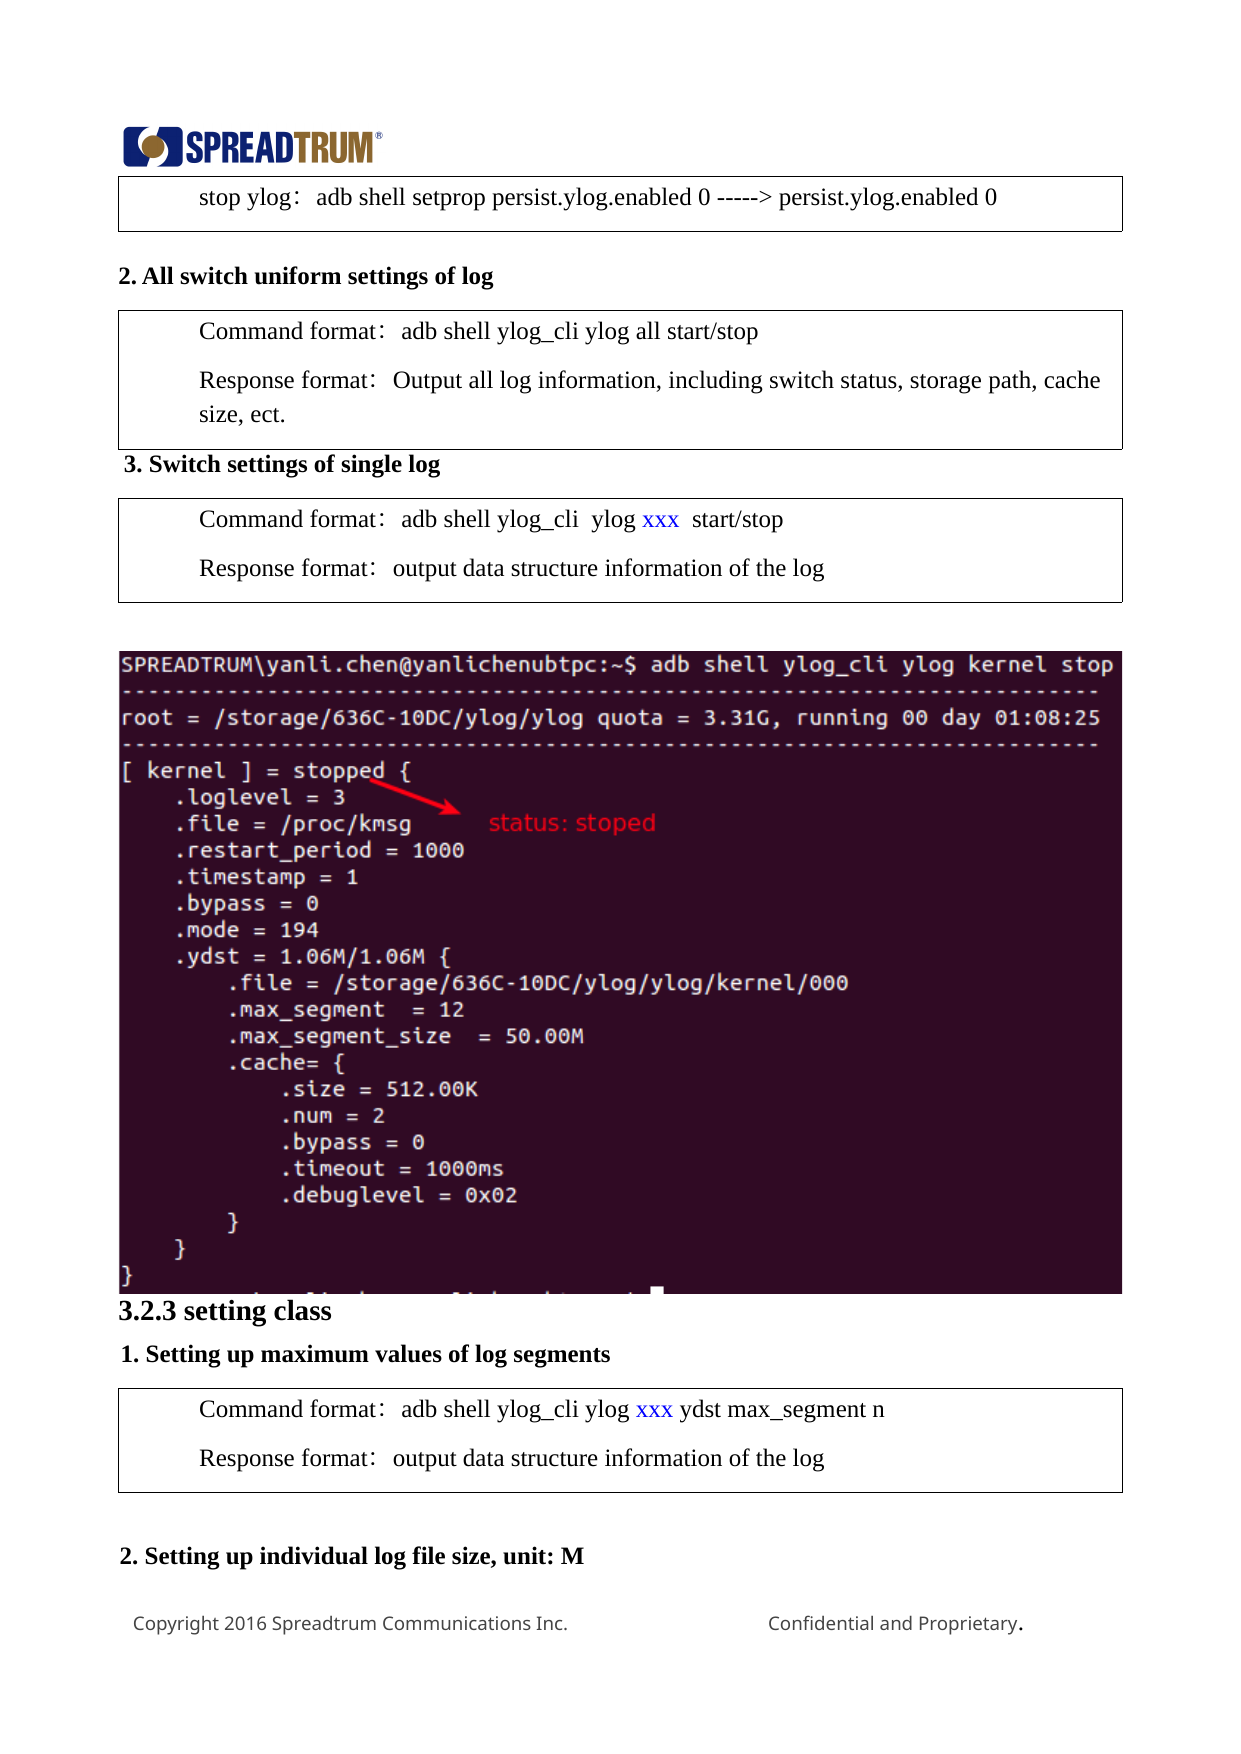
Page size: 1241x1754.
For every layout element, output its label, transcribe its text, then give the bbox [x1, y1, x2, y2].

list 3. Switch settings of single log [87, 449, 1122, 477]
subtitle 3.2.3 setting class [118, 1294, 1122, 1327]
picture [120, 123, 386, 168]
table_header Command format：adb shell ylog_cli ylog all start/stop Response format：Output all log information, including switch status, storage path, cache size, ect. [119, 311, 1122, 449]
picture [118, 651, 1123, 1294]
text 2. All switch uniform settings of log [118, 261, 1122, 290]
table_header Command format：adb shell ylog_cli ylog xxx ydst max_segment n Response format：output data structure information of the log [119, 1389, 1122, 1492]
list 1. Setting up maximum values of log segments [83, 1339, 1122, 1368]
table_header stop ylog：adb shell setprop persist.ylog.enabled 0 -----> persist.ylog.enabled 0 [119, 177, 1122, 231]
list 2. Setting up individual log file size, unit: M [82, 1541, 1122, 1570]
table_header Command format：adb shell ylog_cli ylog xxx start/stop Response format：output data structure information of the log [119, 499, 1122, 602]
